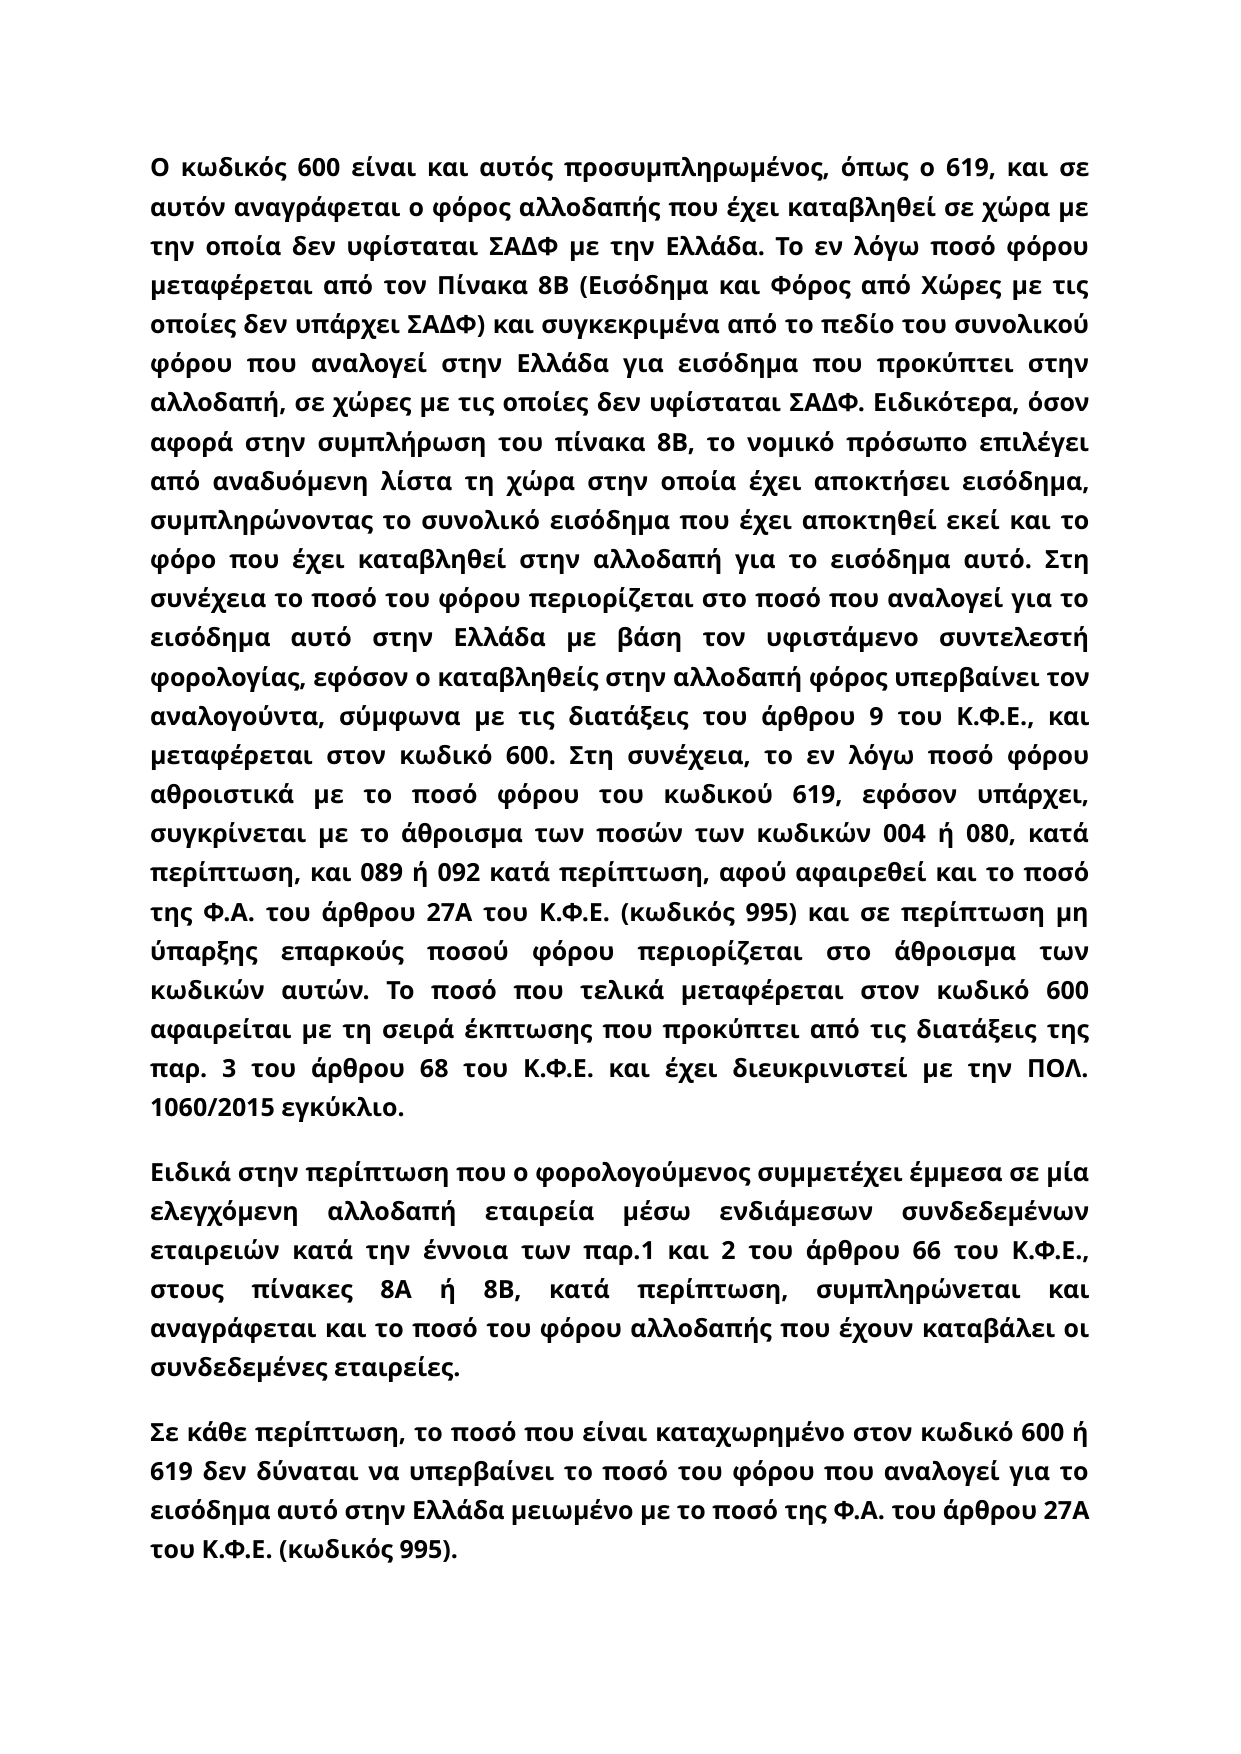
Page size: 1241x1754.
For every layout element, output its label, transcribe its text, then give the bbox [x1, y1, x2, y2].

text Ο κωδικός 600 είναι και αυτός προσυμπληρωμένος, όπως ο 619, και σε αυτόν αναγράφεται ο φόρος αλλοδαπής που έχει καταβληθεί σε χώρα με την οποία δεν υφίσταται ΣΑΔΦ με την Ελλάδα. Το εν λόγω ποσό φόρου μεταφέρεται από τον Πίνακα 8Β (Εισόδημα και Φόρος από Χώρες με τις οποίες δεν υπάρχει ΣΑΔΦ) και συγκεκριμένα από το πεδίο του συνολικού φόρου που αναλογεί στην Ελλάδα για εισόδημα που προκύπτει στην αλλοδαπή, σε χώρες με τις οποίες δεν υφίσταται ΣΑΔΦ. Ειδικότερα, όσον αφορά στην συμπλήρωση του πίνακα 8Β, το νομικό πρόσωπο επιλέγει από αναδυόμενη λίστα τη χώρα στην οποία έχει αποκτήσει εισόδημα, συμπληρώνοντας το συνολικό εισόδημα που έχει αποκτηθεί εκεί και το φόρο που έχει καταβληθεί στην αλλοδαπή για το εισόδημα αυτό. Στη συνέχεια το ποσό του φόρου περιορίζεται στο ποσό που αναλογεί για το εισόδημα αυτό στην Ελλάδα με βάση τον υφιστάμενο συντελεστή φορολογίας, εφόσον ο καταβληθείς στην αλλοδαπή φόρος υπερβαίνει τον αναλογούντα, σύμφωνα με τις διατάξεις του άρθρου 9 του Κ.Φ.Ε., και μεταφέρεται στον κωδικό 600. Στη συνέχεια, το εν λόγω ποσό φόρου αθροιστικά με το ποσό φόρου του κωδικού 619, εφόσον υπάρχει, συγκρίνεται με το άθροισμα των ποσών των κωδικών 004 ή 080, κατά περίπτωση, και 089 ή 092 κατά περίπτωση, αφού αφαιρεθεί και το ποσό της Φ.Α. του άρθρου 27Α του Κ.Φ.Ε. (κωδικός 995) και σε περίπτωση μη ύπαρξης επαρκούς ποσού φόρου περιορίζεται στο άθροισμα των κωδικών αυτών. Το ποσό που τελικά μεταφέρεται στον κωδικό 600 αφαιρείται με τη σειρά έκπτωσης που προκύπτει από τις διατάξεις της παρ. 3 του άρθρου 68 του Κ.Φ.Ε. και έχει διευκρινιστεί με την ΠΟΛ. 1060/2015 εγκύκλιο. [150, 150, 1090, 1124]
text Σε κάθε περίπτωση, το ποσό που είναι καταχωρημένο στον κωδικό 600 ή 619 δεν δύναται να υπερβαίνει το ποσό του φόρου που αναλογεί για το εισόδημα αυτό στην Ελλάδα μειωμένο με το ποσό της Φ.Α. του άρθρου 27Α του Κ.Φ.Ε. (κωδικός 995). [150, 1414, 1090, 1566]
text Ειδικά στην περίπτωση που ο φορολογούμενος συμμετέχει έμμεσα σε μία ελεγχόμενη αλλοδαπή εταιρεία μέσω ενδιάμεσων συνδεδεμένων εταιρειών κατά την έννοια των παρ.1 και 2 του άρθρου 66 του Κ.Φ.Ε., στους πίνακες 8Α ή 8Β, κατά περίπτωση, συμπληρώνεται και αναγράφεται και το ποσό του φόρου αλλοδαπής που έχουν καταβάλει οι συνδεδεμένες εταιρείες. [150, 1154, 1090, 1384]
